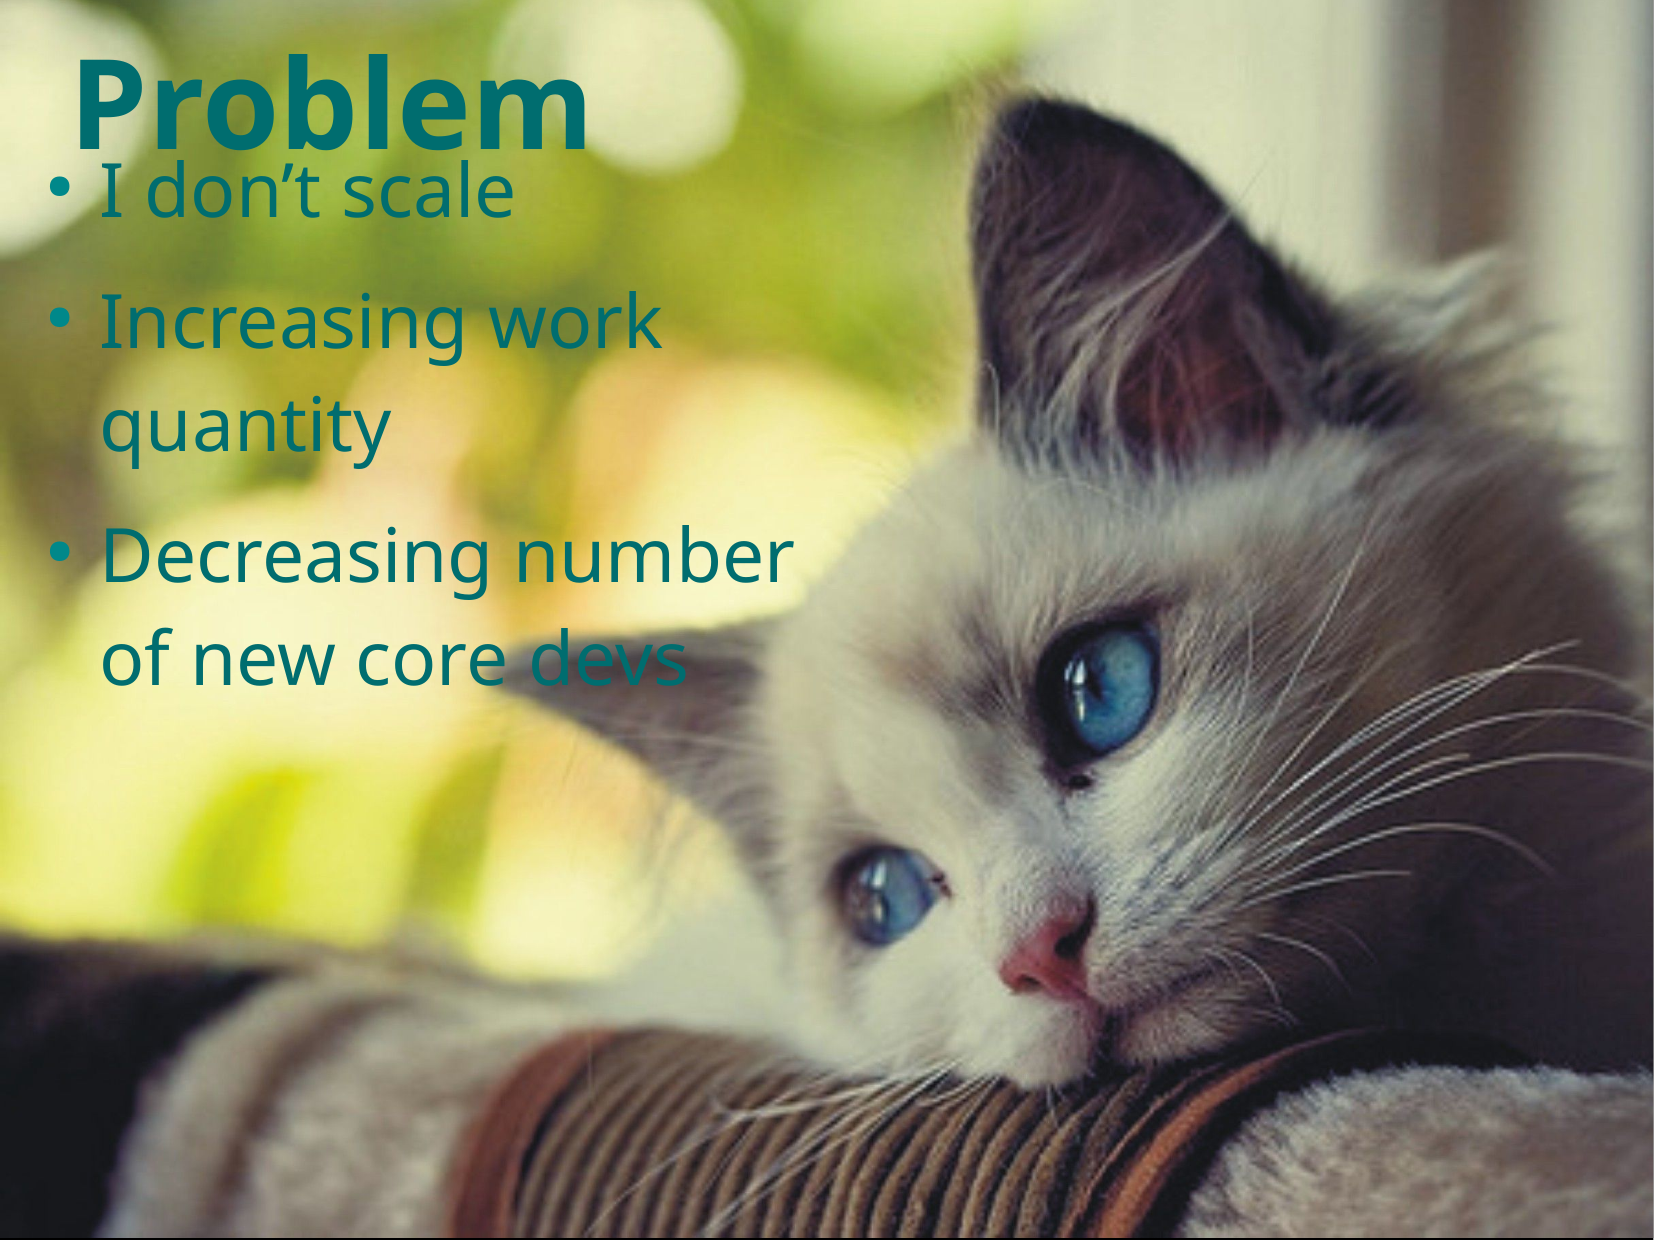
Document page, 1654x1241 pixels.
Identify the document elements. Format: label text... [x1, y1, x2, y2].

text_box Problem [55, 8, 826, 136]
picture [0, 0, 1654, 1238]
list I don’t scale Increasing work quantity Decreasing number of new core devs [28, 136, 1002, 853]
